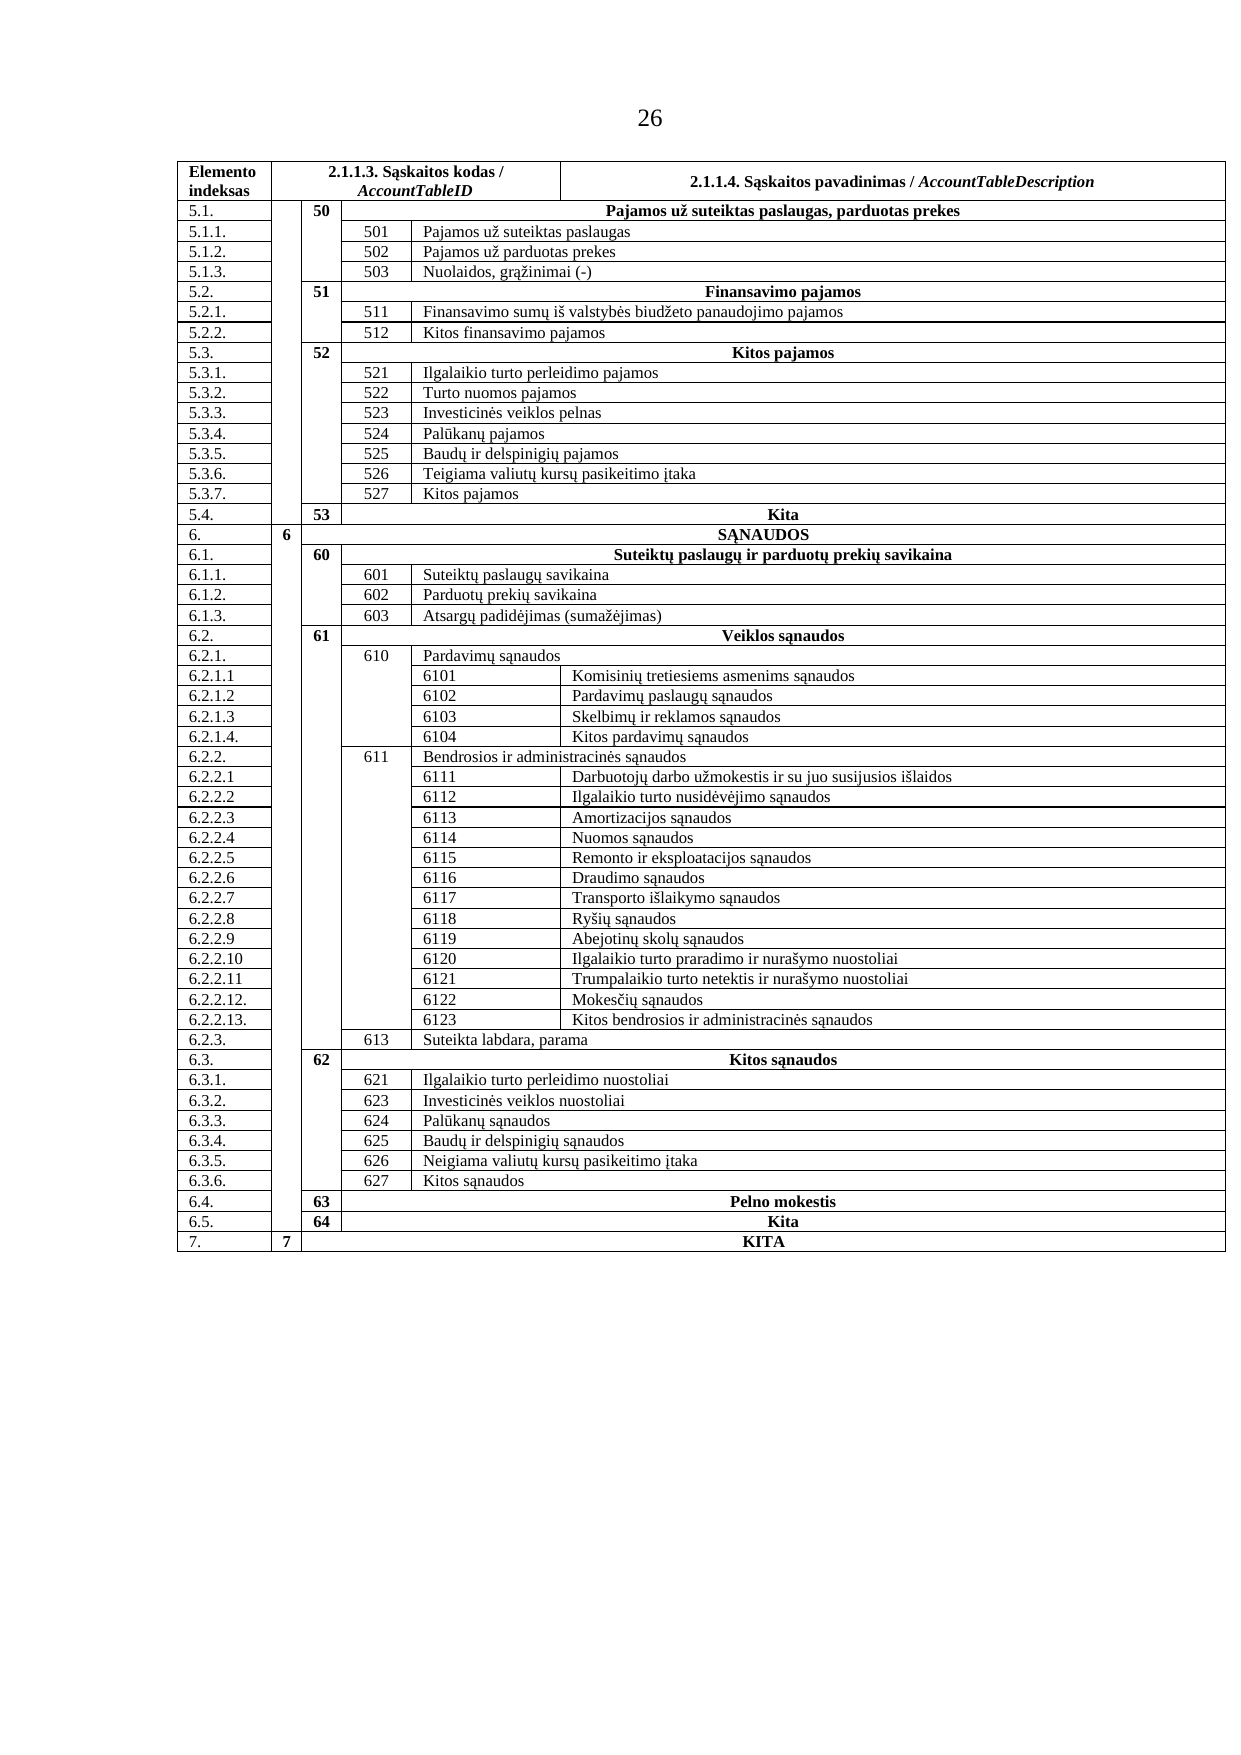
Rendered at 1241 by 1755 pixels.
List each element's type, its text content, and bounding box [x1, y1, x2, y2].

table_cell Kitos pajamos [412, 484, 1225, 503]
table_cell Pajamos už suteiktas paslaugas, parduotas prekes [342, 201, 1225, 220]
table_cell Kitos finansavimo pajamos [412, 323, 1225, 342]
table_cell 6.2.3. [178, 1030, 271, 1049]
table_cell Veiklos sąnaudos [342, 626, 1225, 645]
table_cell Bendrosios ir administracinės sąnaudos [412, 747, 1225, 766]
table_cell Palūkanų pajamos [412, 424, 1225, 443]
table_cell 6123 [412, 1010, 560, 1029]
table_cell Abejotinų skolų sąnaudos [561, 929, 1225, 948]
table_cell Baudų ir delspinigių sąnaudos [412, 1131, 1225, 1150]
table_cell 6.1.2. [178, 585, 271, 604]
table_cell 627 [342, 1171, 411, 1190]
table_cell Finansavimo sumų iš valstybės biudžeto panaudojimo pajamos [412, 302, 1225, 321]
table_cell 64 [302, 1212, 341, 1231]
table_cell 526 [342, 464, 411, 483]
table_cell 5.2.1. [178, 302, 271, 321]
table_cell 60 [302, 545, 341, 624]
table_cell 5.4. [178, 504, 271, 523]
table_cell 5.1. [178, 201, 271, 220]
table_cell 502 [342, 242, 411, 261]
table_cell Kita [342, 1212, 1225, 1231]
table_cell Ilgalaikio turto perleidimo nuostoliai [412, 1070, 1225, 1089]
table_cell Investicinės veiklos nuostoliai [412, 1090, 1225, 1109]
table_cell 5.3.7. [178, 484, 271, 503]
table_cell Neigiama valiutų kursų pasikeitimo įtaka [412, 1151, 1225, 1170]
table_cell Ryšių sąnaudos [561, 909, 1225, 928]
table_cell 602 [342, 585, 411, 604]
table_cell Teigiama valiutų kursų pasikeitimo įtaka [412, 464, 1225, 483]
table_cell 6.2.1.4. [178, 727, 271, 746]
table_cell 6.3.4. [178, 1131, 271, 1150]
table_cell Palūkanų sąnaudos [412, 1111, 1225, 1130]
table_cell 5.1.2. [178, 242, 271, 261]
table_cell 6.1. [178, 545, 271, 564]
table_cell 6.2. [178, 626, 271, 645]
table_cell Nuomos sąnaudos [561, 828, 1225, 847]
table_cell 6102 [412, 686, 560, 705]
table_cell 524 [342, 424, 411, 443]
table_cell 624 [342, 1111, 411, 1130]
table_cell 6.2.2.8 [178, 909, 271, 928]
table_cell Parduotų prekių savikaina [412, 585, 1225, 604]
table_cell 527 [342, 484, 411, 503]
table_cell 6.2.2.5 [178, 848, 271, 867]
table_cell 6.1.3. [178, 605, 271, 624]
table_cell 511 [342, 302, 411, 321]
table_cell Remonto ir eksploatacijos sąnaudos [561, 848, 1225, 867]
table_cell 6 [272, 525, 301, 1231]
table_cell Amortizacijos sąnaudos [561, 808, 1225, 827]
table_cell 6113 [412, 808, 560, 827]
table_cell Pardavimų sąnaudos [412, 646, 1225, 665]
table_cell Transporto išlaikymo sąnaudos [561, 888, 1225, 907]
table_cell 523 [342, 403, 411, 422]
table_cell 503 [342, 262, 411, 281]
table_cell 5.2. [178, 282, 271, 301]
table_cell 6.2.2.10 [178, 949, 271, 968]
table_cell 6.2.2.2 [178, 787, 271, 806]
table_cell 51 [302, 282, 341, 342]
table_cell Ilgalaikio turto nusidėvėjimo sąnaudos [561, 787, 1225, 806]
table_cell 522 [342, 383, 411, 402]
table_cell 611 [342, 747, 411, 1029]
table_cell 5.3.4. [178, 424, 271, 443]
table_cell 6.2.2.4 [178, 828, 271, 847]
table_cell Darbuotojų darbo užmokestis ir su juo susijusios išlaidos [561, 767, 1225, 786]
table_cell 6111 [412, 767, 560, 786]
table_cell 613 [342, 1030, 411, 1049]
table_cell Pardavimų paslaugų sąnaudos [561, 686, 1225, 705]
table_cell Skelbimų ir reklamos sąnaudos [561, 706, 1225, 726]
table_cell 6.2.2.6 [178, 868, 271, 887]
table_cell Kitos bendrosios ir administracinės sąnaudos [561, 1010, 1225, 1029]
table_cell 6101 [412, 666, 560, 685]
table_cell 5.1.1. [178, 221, 271, 241]
table_cell Investicinės veiklos pelnas [412, 403, 1225, 422]
table_cell Finansavimo pajamos [342, 282, 1225, 301]
table_cell 6.2.2.13. [178, 1010, 271, 1029]
table_cell 626 [342, 1151, 411, 1170]
table_cell 6115 [412, 848, 560, 867]
table_cell 6.2.2.7 [178, 888, 271, 907]
table_cell 6.2.2.11 [178, 969, 271, 988]
table_cell Atsargų padidėjimas (sumažėjimas) [412, 605, 1225, 624]
table_cell 6.4. [178, 1191, 271, 1211]
table_cell 7 [272, 1232, 301, 1251]
table_cell 5.3.6. [178, 464, 271, 483]
table_cell Draudimo sąnaudos [561, 868, 1225, 887]
table_cell Baudų ir delspinigių pajamos [412, 444, 1225, 463]
table_cell 512 [342, 323, 411, 342]
table_cell 6119 [412, 929, 560, 948]
table_cell 6114 [412, 828, 560, 847]
table_cell 6118 [412, 909, 560, 928]
table_cell Kitos pajamos [342, 343, 1225, 362]
table_header Elemento indeksas [178, 162, 271, 200]
table_cell Turto nuomos pajamos [412, 383, 1225, 402]
table_cell Suteiktų paslaugų ir parduotų prekių savikaina [342, 545, 1225, 564]
table_cell 6122 [412, 989, 560, 1008]
table_cell 6.3.2. [178, 1090, 271, 1109]
table_cell 625 [342, 1131, 411, 1150]
table_cell 6.3.3. [178, 1111, 271, 1130]
table_header 2.1.1.3. Sąskaitos kodas / AccountTableID [272, 162, 560, 200]
table_cell 5.1.3. [178, 262, 271, 281]
table_cell 6104 [412, 727, 560, 746]
table_cell 621 [342, 1070, 411, 1089]
table_cell 5.2.2. [178, 323, 271, 342]
table_cell 601 [342, 565, 411, 584]
table_cell Trumpalaikio turto netektis ir nurašymo nuostoliai [561, 969, 1225, 988]
table_cell 6.3. [178, 1050, 271, 1069]
table_cell 63 [302, 1191, 341, 1211]
table_cell 6.3.5. [178, 1151, 271, 1170]
table_cell 5.3.5. [178, 444, 271, 463]
table_cell 50 [302, 201, 341, 281]
table_cell 5.3.3. [178, 403, 271, 422]
table_cell 6.2.1. [178, 646, 271, 665]
table_cell 6116 [412, 868, 560, 887]
table_cell 6121 [412, 969, 560, 988]
table_cell Pelno mokestis [342, 1191, 1225, 1211]
table_cell 501 [342, 221, 411, 241]
table_cell 525 [342, 444, 411, 463]
table_cell [272, 201, 301, 523]
table_cell 6.1.1. [178, 565, 271, 584]
table_cell 53 [302, 504, 341, 523]
table_cell KITA [302, 1232, 1225, 1251]
table_cell 6.2.1.1 [178, 666, 271, 685]
table_cell 6.2.2.1 [178, 767, 271, 786]
table_cell 7. [178, 1232, 271, 1251]
table_cell 6117 [412, 888, 560, 907]
table_cell 6.2.2. [178, 747, 271, 766]
table_cell 6.2.2.3 [178, 808, 271, 827]
table_cell 5.3.2. [178, 383, 271, 402]
table_cell 6.3.1. [178, 1070, 271, 1089]
table_cell Suteikta labdara, parama [412, 1030, 1225, 1049]
table_cell 6.2.1.2 [178, 686, 271, 705]
table_cell Pajamos už suteiktas paslaugas [412, 221, 1225, 241]
table_cell 61 [302, 626, 341, 1049]
table_cell 6. [178, 525, 271, 544]
table_cell Kitos sąnaudos [342, 1050, 1225, 1069]
table_cell 603 [342, 605, 411, 624]
table_cell Kitos sąnaudos [412, 1171, 1225, 1190]
table_cell Pajamos už parduotas prekes [412, 242, 1225, 261]
table_cell 6.3.6. [178, 1171, 271, 1190]
table_cell 6103 [412, 706, 560, 726]
table_cell Komisinių tretiesiems asmenims sąnaudos [561, 666, 1225, 685]
table_cell 6.2.1.3 [178, 706, 271, 726]
table_cell 6.2.2.12. [178, 989, 271, 1008]
table_cell Kitos pardavimų sąnaudos [561, 727, 1225, 746]
table_cell 5.3. [178, 343, 271, 362]
table_cell 6112 [412, 787, 560, 806]
table_cell Ilgalaikio turto perleidimo pajamos [412, 363, 1225, 382]
table_cell Nuolaidos, grąžinimai (-) [412, 262, 1225, 281]
table_cell 521 [342, 363, 411, 382]
table_cell 610 [342, 646, 411, 746]
table_cell 623 [342, 1090, 411, 1109]
table_cell 6.5. [178, 1212, 271, 1231]
table_cell 6120 [412, 949, 560, 968]
table_cell Kita [342, 504, 1225, 523]
table_cell 52 [302, 343, 341, 503]
table_cell Mokesčių sąnaudos [561, 989, 1225, 1008]
table_cell Ilgalaikio turto praradimo ir nurašymo nuostoliai [561, 949, 1225, 968]
table_cell 62 [302, 1050, 341, 1190]
table_cell 5.3.1. [178, 363, 271, 382]
table_cell Suteiktų paslaugų savikaina [412, 565, 1225, 584]
table_cell SĄNAUDOS [302, 525, 1225, 544]
table_header 2.1.1.4. Sąskaitos pavadinimas / AccountTableDescription [561, 162, 1225, 200]
table_cell 6.2.2.9 [178, 929, 271, 948]
